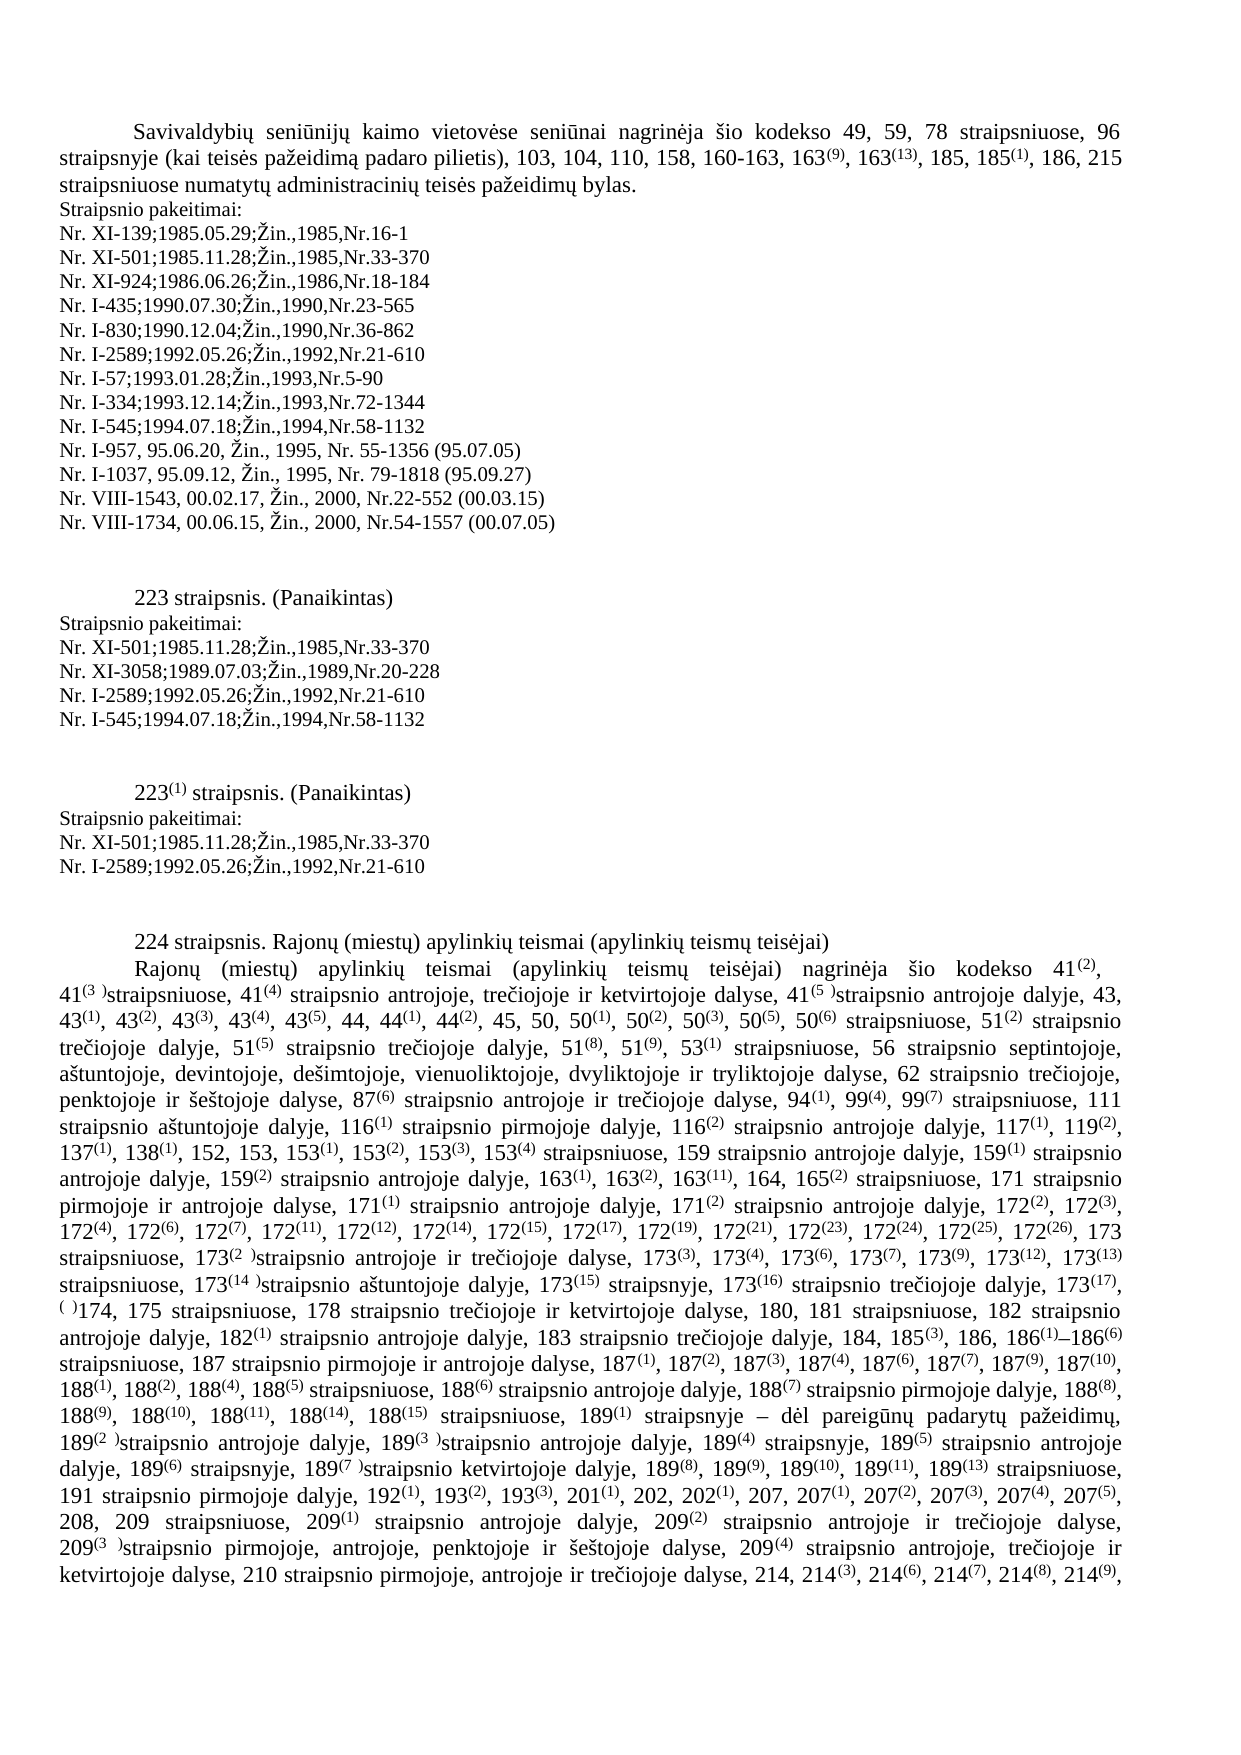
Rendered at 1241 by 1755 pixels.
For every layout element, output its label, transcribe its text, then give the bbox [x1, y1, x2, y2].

text 224 straipsnis. Rajonų (miestų) apylinkių teismai (apylinkių teismų teisėjai) [59, 928, 1121, 954]
text Nr. XI-501;1985.11.28;Žin.,1985,Nr.33-370 [59, 245, 1122, 269]
text Nr. I-830;1990.12.04;Žin.,1990,Nr.36-862 [59, 317, 1122, 342]
text Nr. I-957, 95.06.20, Žin., 1995, Nr. 55-1356 (95.07.05) [59, 438, 1122, 462]
text Nr. I-1037, 95.09.12, Žin., 1995, Nr. 79-1818 (95.09.27) [59, 462, 1122, 486]
text Nr. XI-501;1985.11.28;Žin.,1985,Nr.33-370 [59, 830, 1122, 854]
text Nr. VIII-1734, 00.06.15, Žin., 2000, Nr.54-1557 (00.07.05) [59, 510, 1122, 534]
text Nr. I-2589;1992.05.26;Žin.,1992,Nr.21-610 [59, 854, 1122, 878]
text 223 straipsnis. (Panaikintas) [59, 584, 1122, 611]
text Nr. XI-3058;1989.07.03;Žin.,1989,Nr.20-228 [59, 659, 1122, 683]
text Nr. XI-924;1986.06.26;Žin.,1986,Nr.18-184 [59, 269, 1122, 293]
text Straipsnio pakeitimai: [59, 806, 1122, 830]
text Straipsnio pakeitimai: [59, 197, 1122, 221]
text Nr. XI-139;1985.05.29;Žin.,1985,Nr.16-1 [59, 221, 1122, 245]
text Nr. I-435;1990.07.30;Žin.,1990,Nr.23-565 [59, 293, 1122, 317]
text 223(1) straipsnis. (Panaikintas) [59, 779, 1122, 806]
text Rajonų (miestų) apylinkių teismai (apylinkių teismų teisėjai) nagrinėja šio kodekso 41(2), 41(3 )straipsniuose, 41(4) straipsnio antrojoje, trečiojoje ir ketvirtojoje dalyse, 41(5 )straipsnio antrojoje dalyje, 43, 43(1), 43(2), 43(3), 43(4), 43(5), 44, 44(1), 44(2), 45, 50, 50(1), 50(2), 50(3), 50(5), 50(6) straipsniuose, 51(2) straipsnio trečiojoje dalyje, 51(5) straipsnio trečiojoje dalyje, 51(8), 51(9), 53(1) straipsniuose, 56 straipsnio septintojoje, aštuntojoje, devintojoje, dešimtojoje, vienuoliktojoje, dvyliktojoje ir tryliktojoje dalyse, 62 straipsnio trečiojoje, penktojoje ir šeštojoje dalyse, 87(6) straipsnio antrojoje ir trečiojoje dalyse, 94(1), 99(4), 99(7) straipsniuose, 111 straipsnio aštuntojoje dalyje, 116(1) straipsnio pirmojoje dalyje, 116(2) straipsnio antrojoje dalyje, 117(1), 119(2), 137(1), 138(1), 152, 153, 153(1), 153(2), 153(3), 153(4) straipsniuose, 159 straipsnio antrojoje dalyje, 159(1) straipsnio antrojoje dalyje, 159(2) straipsnio antrojoje dalyje, 163(1), 163(2), 163(11), 164, 165(2) straipsniuose, 171 straipsnio pirmojoje ir antrojoje dalyse, 171(1) straipsnio antrojoje dalyje, 171(2) straipsnio antrojoje dalyje, 172(2), 172(3), 172(4), 172(6), 172(7), 172(11), 172(12), 172(14), 172(15), 172(17), 172(19), 172(21), 172(23), 172(24), 172(25), 172(26), 173 straipsniuose, 173(2 )straipsnio antrojoje ir trečiojoje dalyse, 173(3), 173(4), 173(6), 173(7), 173(9), 173(12), 173(13) straipsniuose, 173(14 )straipsnio aštuntojoje dalyje, 173(15) straipsnyje, 173(16) straipsnio trečiojoje dalyje, 173(17),( )174, 175 straipsniuose, 178 straipsnio trečiojoje ir ketvirtojoje dalyse, 180, 181 straipsniuose, 182 straipsnio antrojoje dalyje, 182(1) straipsnio antrojoje dalyje, 183 straipsnio trečiojoje dalyje, 184, 185(3), 186, 186(1)–186(6) straipsniuose, 187 straipsnio pirmojoje ir antrojoje dalyse, 187(1), 187(2), 187(3), 187(4), 187(6), 187(7), 187(9), 187(10), 188(1), 188(2), 188(4), 188(5) straipsniuose, 188(6) straipsnio antrojoje dalyje, 188(7) straipsnio pirmojoje dalyje, 188(8), 188(9), 188(10), 188(11), 188(14), 188(15) straipsniuose, 189(1) straipsnyje – dėl pareigūnų padarytų pažeidimų, 189(2 )straipsnio antrojoje dalyje, 189(3 )straipsnio antrojoje dalyje, 189(4) straipsnyje, 189(5) straipsnio antrojoje dalyje, 189(6) straipsnyje, 189(7 )straipsnio ketvirtojoje dalyje, 189(8), 189(9), 189(10), 189(11), 189(13) straipsniuose, 191 straipsnio pirmojoje dalyje, 192(1), 193(2), 193(3), 201(1), 202, 202(1), 207, 207(1), 207(2), 207(3), 207(4), 207(5), 208, 209 straipsniuose, 209(1) straipsnio antrojoje dalyje, 209(2) straipsnio antrojoje ir trečiojoje dalyse, 209(3 )straipsnio pirmojoje, antrojoje, penktojoje ir šeštojoje dalyse, 209(4) straipsnio antrojoje, trečiojoje ir ketvirtojoje dalyse, 210 straipsnio pirmojoje, antrojoje ir trečiojoje dalyse, 214, 214(3), 214(6), 214(7), 214(8), 214(9), [59, 954, 1122, 1587]
text Nr. I-334;1993.12.14;Žin.,1993,Nr.72-1344 [59, 390, 1122, 414]
text Nr. I-57;1993.01.28;Žin.,1993,Nr.5-90 [59, 366, 1122, 390]
text Straipsnio pakeitimai: [59, 611, 1122, 635]
text Nr. I-2589;1992.05.26;Žin.,1992,Nr.21-610 [59, 683, 1122, 707]
text Nr. I-2589;1992.05.26;Žin.,1992,Nr.21-610 [59, 342, 1122, 366]
text Nr. I-545;1994.07.18;Žin.,1994,Nr.58-1132 [59, 707, 1122, 731]
text Nr. I-545;1994.07.18;Žin.,1994,Nr.58-1132 [59, 414, 1122, 438]
text Savivaldybių seniūnijų kaimo vietovėse seniūnai nagrinėja šio kodekso 49, 59, 78 straipsniuose, 96 straipsnyje (kai teisės pažeidimą padaro pilietis), 103, 104, 110, 158, 160-163, 163(9), 163(13), 185, 185(1), 186, 215 straipsniuose numatytų administracinių teisės pažeidimų bylas. [59, 118, 1122, 197]
text Nr. VIII-1543, 00.02.17, Žin., 2000, Nr.22-552 (00.03.15) [59, 486, 1122, 510]
text Nr. XI-501;1985.11.28;Žin.,1985,Nr.33-370 [59, 635, 1122, 659]
